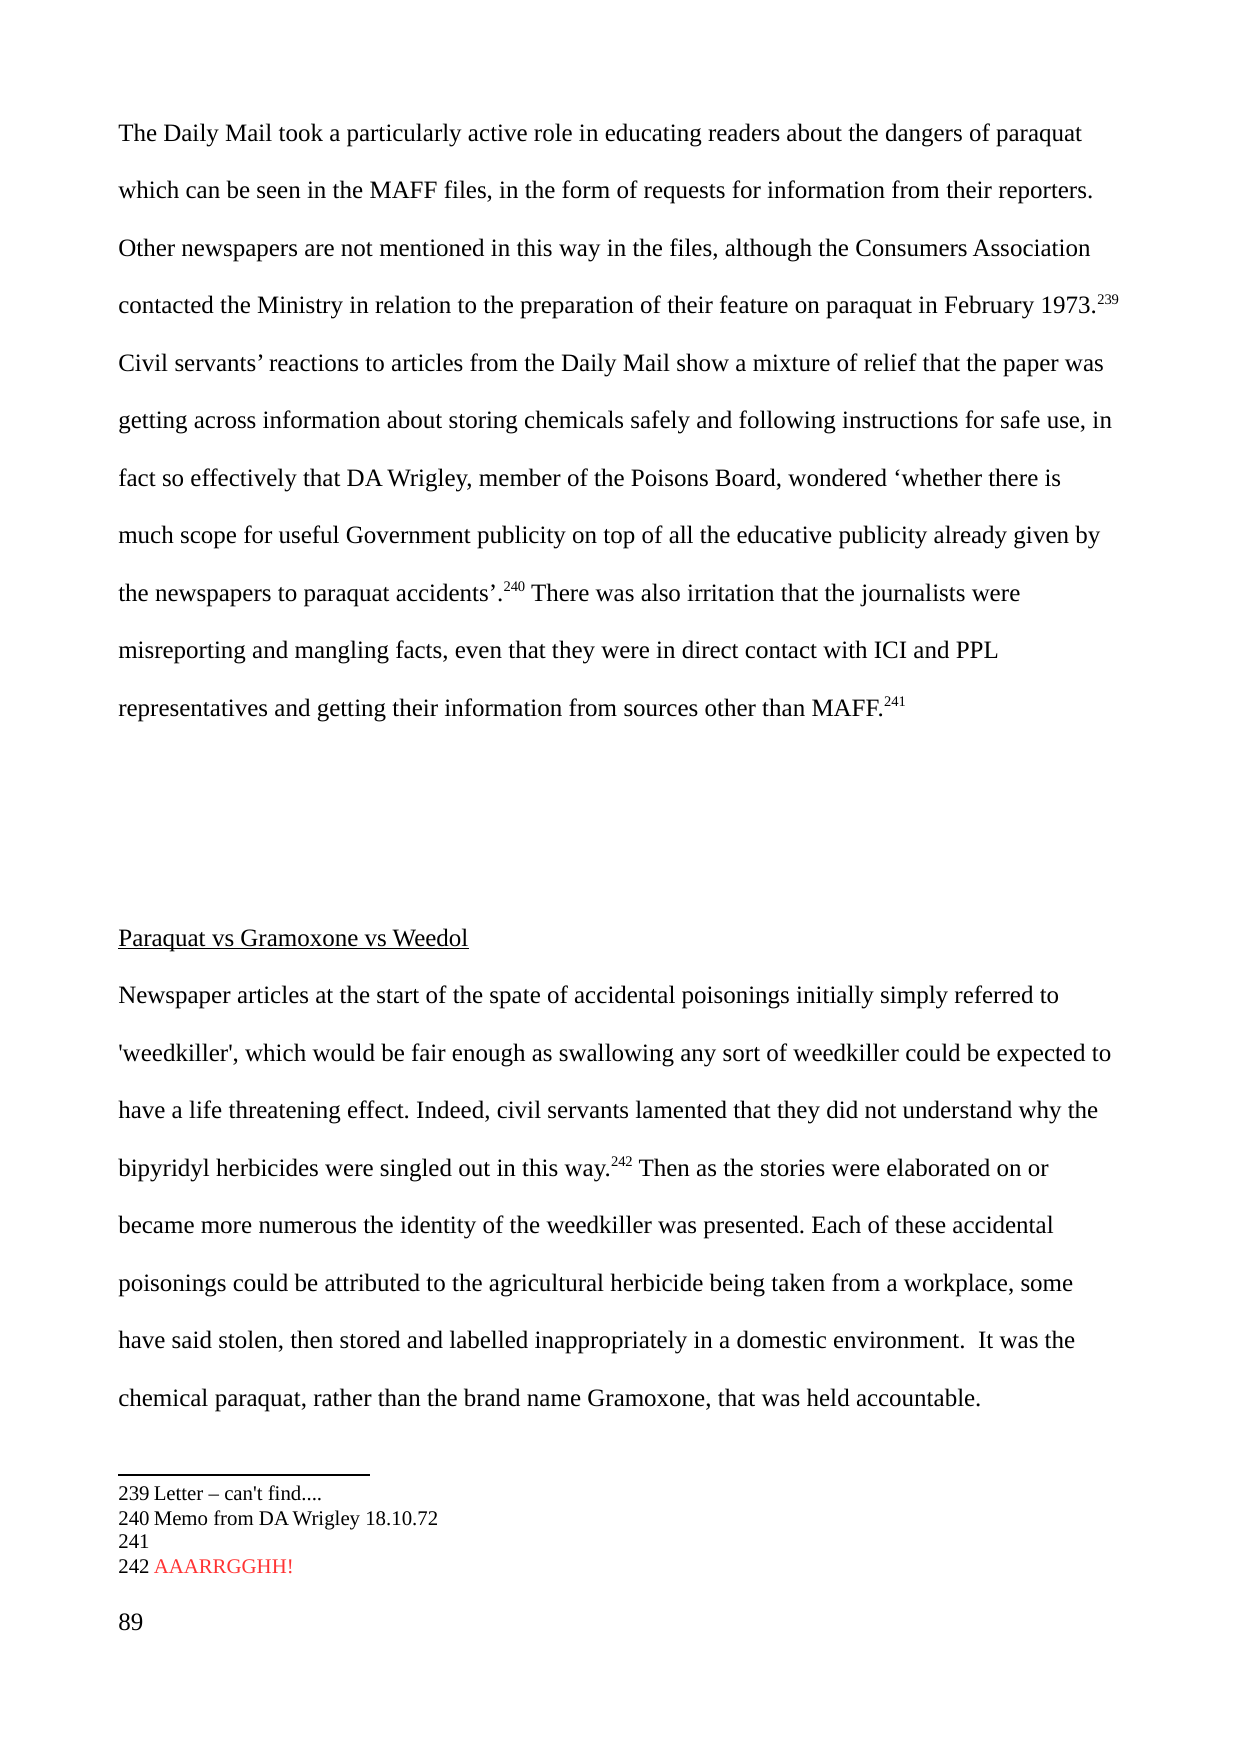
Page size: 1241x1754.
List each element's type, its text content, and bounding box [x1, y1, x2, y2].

text Memo from DA Wrigley 18.10.72 [118, 1505, 1122, 1529]
text Paraquat vs Gramoxone vs Weedol [118, 923, 1122, 952]
text AAARRGGHH! [118, 1553, 1122, 1578]
text The Daily Mail took a particularly active role in educating readers about the dangers of paraquat which can be seen in the MAFF files, in the form of requests for information from their reporters. Other newspapers are not mentioned in this way in the files, although the Consumers Association contacted the Ministry in relation to the preparation of their feature on paraquat in February 1973. Civil servants’ reactions to articles from the Daily Mail show a mixture of relief that the paper was getting across information about storing chemicals safely and following instructions for safe use, in fact so effectively that DA Wrigley, member of the Poisons Board, wondered ‘whether there is much scope for useful Government publicity on top of all the educative publicity already given by the newspapers to paraquat accidents’. There was also irritation that the journalists were misreporting and mangling facts, even that they were in direct contact with ICI and PPL representatives and getting their information from sources other than MAFF. [118, 118, 1122, 722]
text Newspaper articles at the start of the spate of accidental poisonings initially simply referred to 'weedkiller', which would be fair enough as swallowing any sort of weedkiller could be expected to have a life threatening effect. Indeed, civil servants lamented that they did not understand why the bipyridyl herbicides were singled out in this way. Then as the stories were elaborated on or became more numerous the identity of the weedkiller was presented. Each of these accidental poisonings could be attributed to the agricultural herbicide being taken from a workplace, some have said stolen, then stored and labelled inappropriately in a domestic environment. It was the chemical paraquat, rather than the brand name Gramoxone, that was held accountable. [118, 981, 1122, 1412]
text Letter – can't find.... [118, 1481, 1122, 1505]
